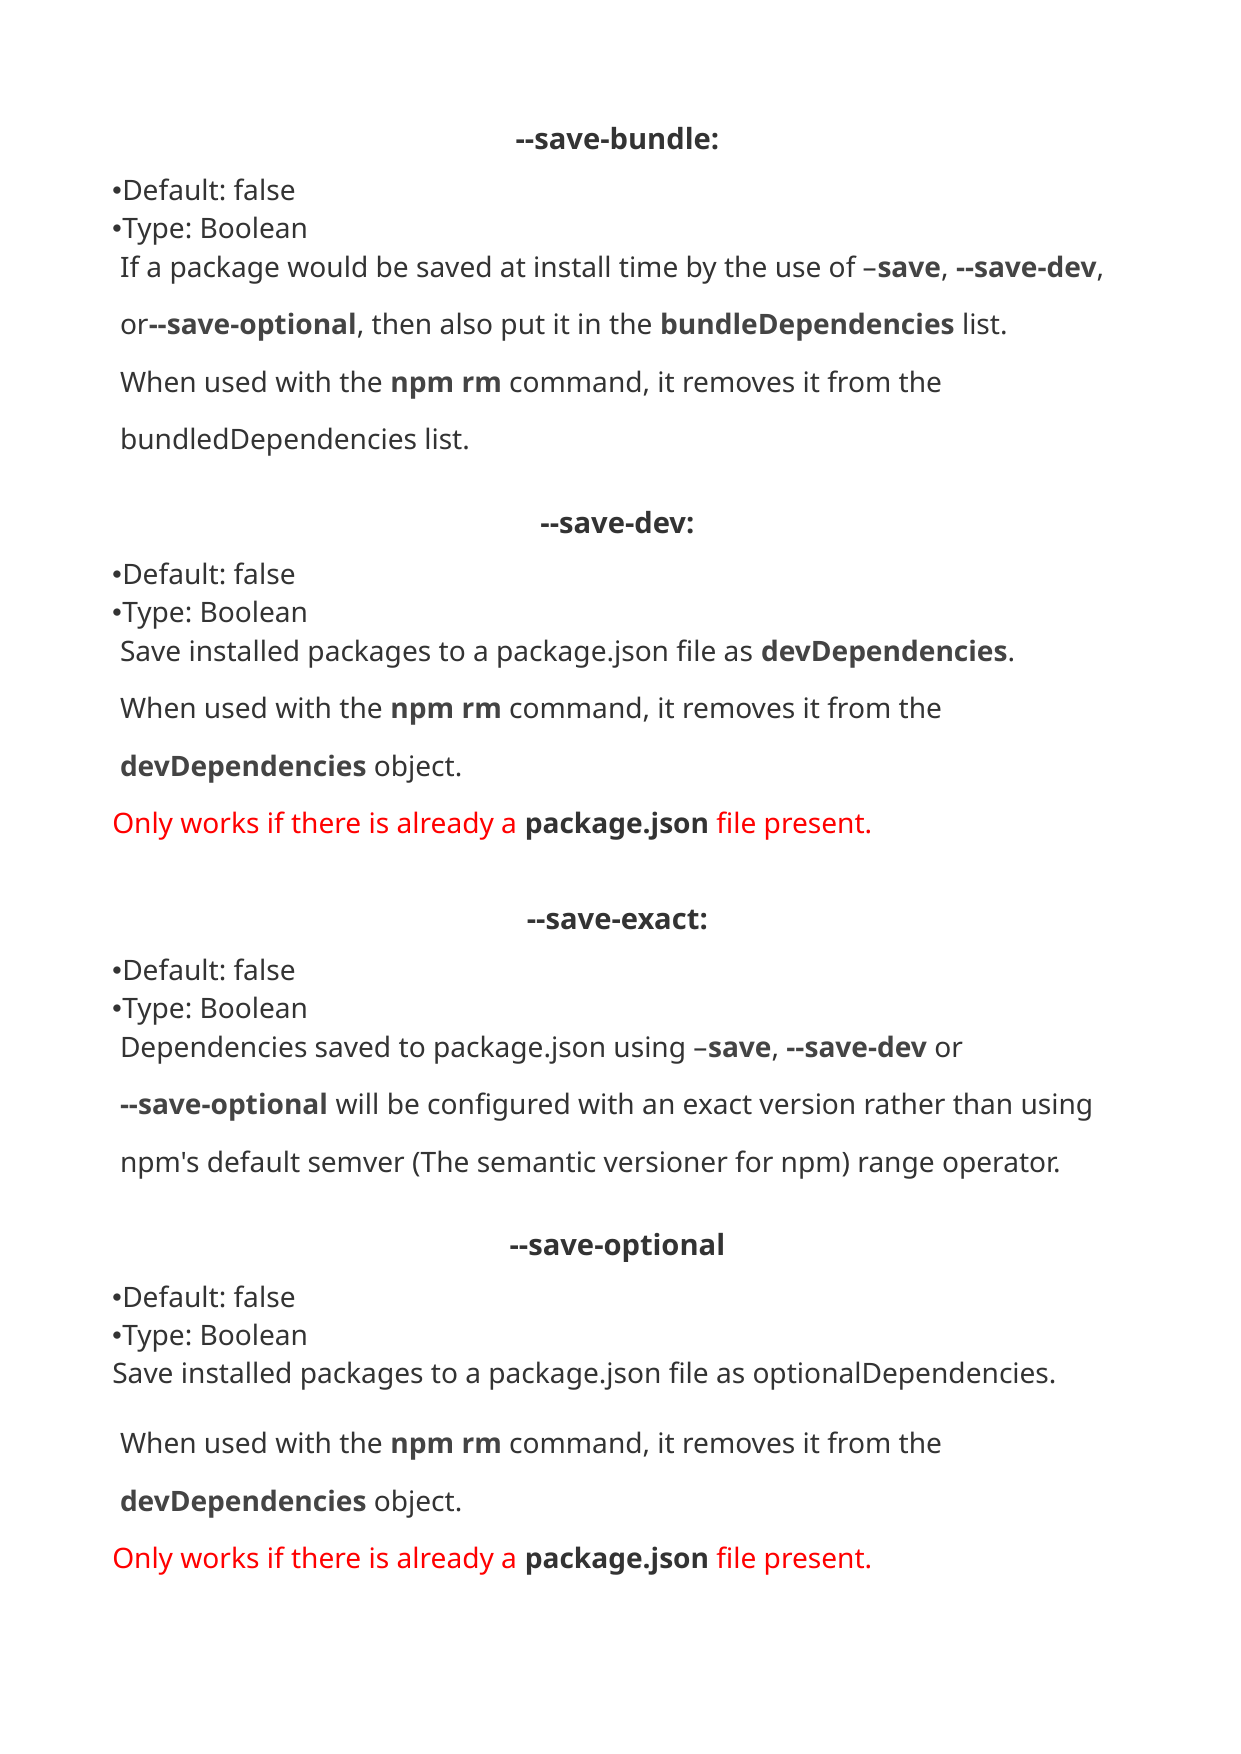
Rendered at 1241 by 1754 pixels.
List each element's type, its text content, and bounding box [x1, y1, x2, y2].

subtitle --save-bundle: [112, 118, 1122, 158]
subtitle --save-dev: [112, 502, 1122, 542]
text Save installed packages to a package.json file as optionalDependencies. [112, 1353, 1122, 1392]
list Type: Boolean [112, 209, 1122, 247]
list Type: Boolean [112, 592, 1122, 631]
list Type: Boolean [112, 989, 1122, 1027]
list Default: false [112, 554, 1122, 592]
text Only works if there is already a package.json file present. [112, 1538, 1122, 1577]
text --save-optional will be configured with an exact version rather than using npm's default semver (The semantic versioner for npm) range operator. [120, 1085, 1114, 1181]
list Type: Boolean [112, 1315, 1122, 1353]
text Dependencies saved to package.json using –save, --save-dev or [120, 1027, 1114, 1066]
text When used with the npm rm command, it removes it from the devDependencies object. [120, 1423, 1114, 1519]
text Only works if there is already a package.json file present. [112, 803, 1122, 842]
list Default: false [112, 951, 1122, 989]
list Default: false [112, 170, 1122, 209]
text Save installed packages to a package.json file as devDependencies. [120, 631, 1114, 669]
text When used with the npm rm command, it removes it from the bundledDependencies list. [120, 362, 1114, 458]
subtitle --save-exact: [112, 898, 1122, 938]
subtitle --save-optional [112, 1225, 1122, 1264]
text When used with the npm rm command, it removes it from the devDependencies object. [120, 688, 1114, 784]
text If a package would be saved at install time by the use of –save, --save-dev, or--save-optional, then also put it in the bundleDependencies list. [120, 247, 1114, 343]
list Default: false [112, 1277, 1122, 1315]
